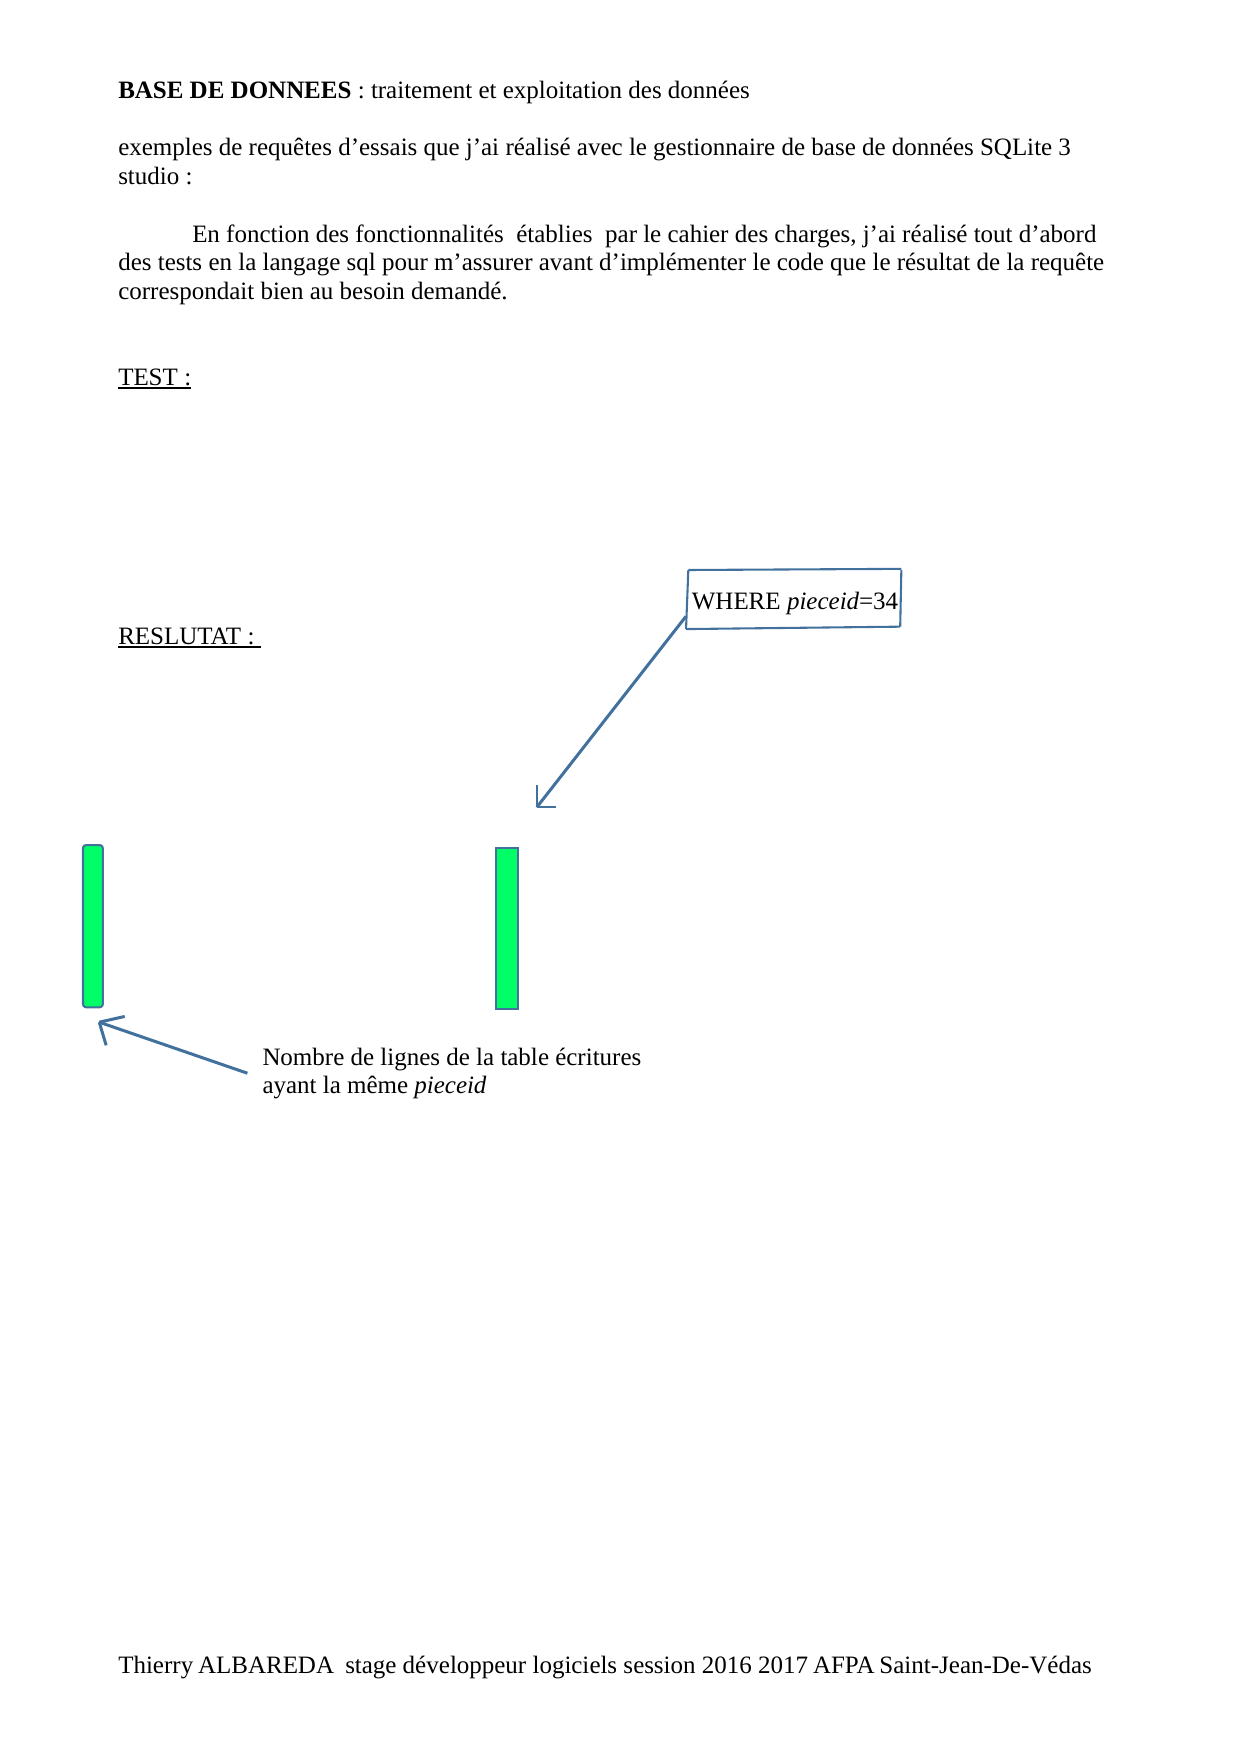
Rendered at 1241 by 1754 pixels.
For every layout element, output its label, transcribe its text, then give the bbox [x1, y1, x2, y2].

text exemples de requêtes d’essais que j’ai réalisé avec le gestionnaire de base de données SQLite 3 studio : [118, 132, 1122, 190]
text En fonction des fonctionnalités établies par le cahier des charges, j’ai réalisé tout d’abord des tests en la langage sql pour m’assurer avant d’implémenter le code que le résultat de la requête correspondait bien au besoin demandé. [118, 219, 1122, 305]
text TEST : [118, 362, 1122, 391]
text RESLUTAT : [118, 621, 679, 650]
text [663, 621, 1122, 650]
text BASE DE DONNEES : traitement et exploitation des données [118, 75, 1122, 104]
